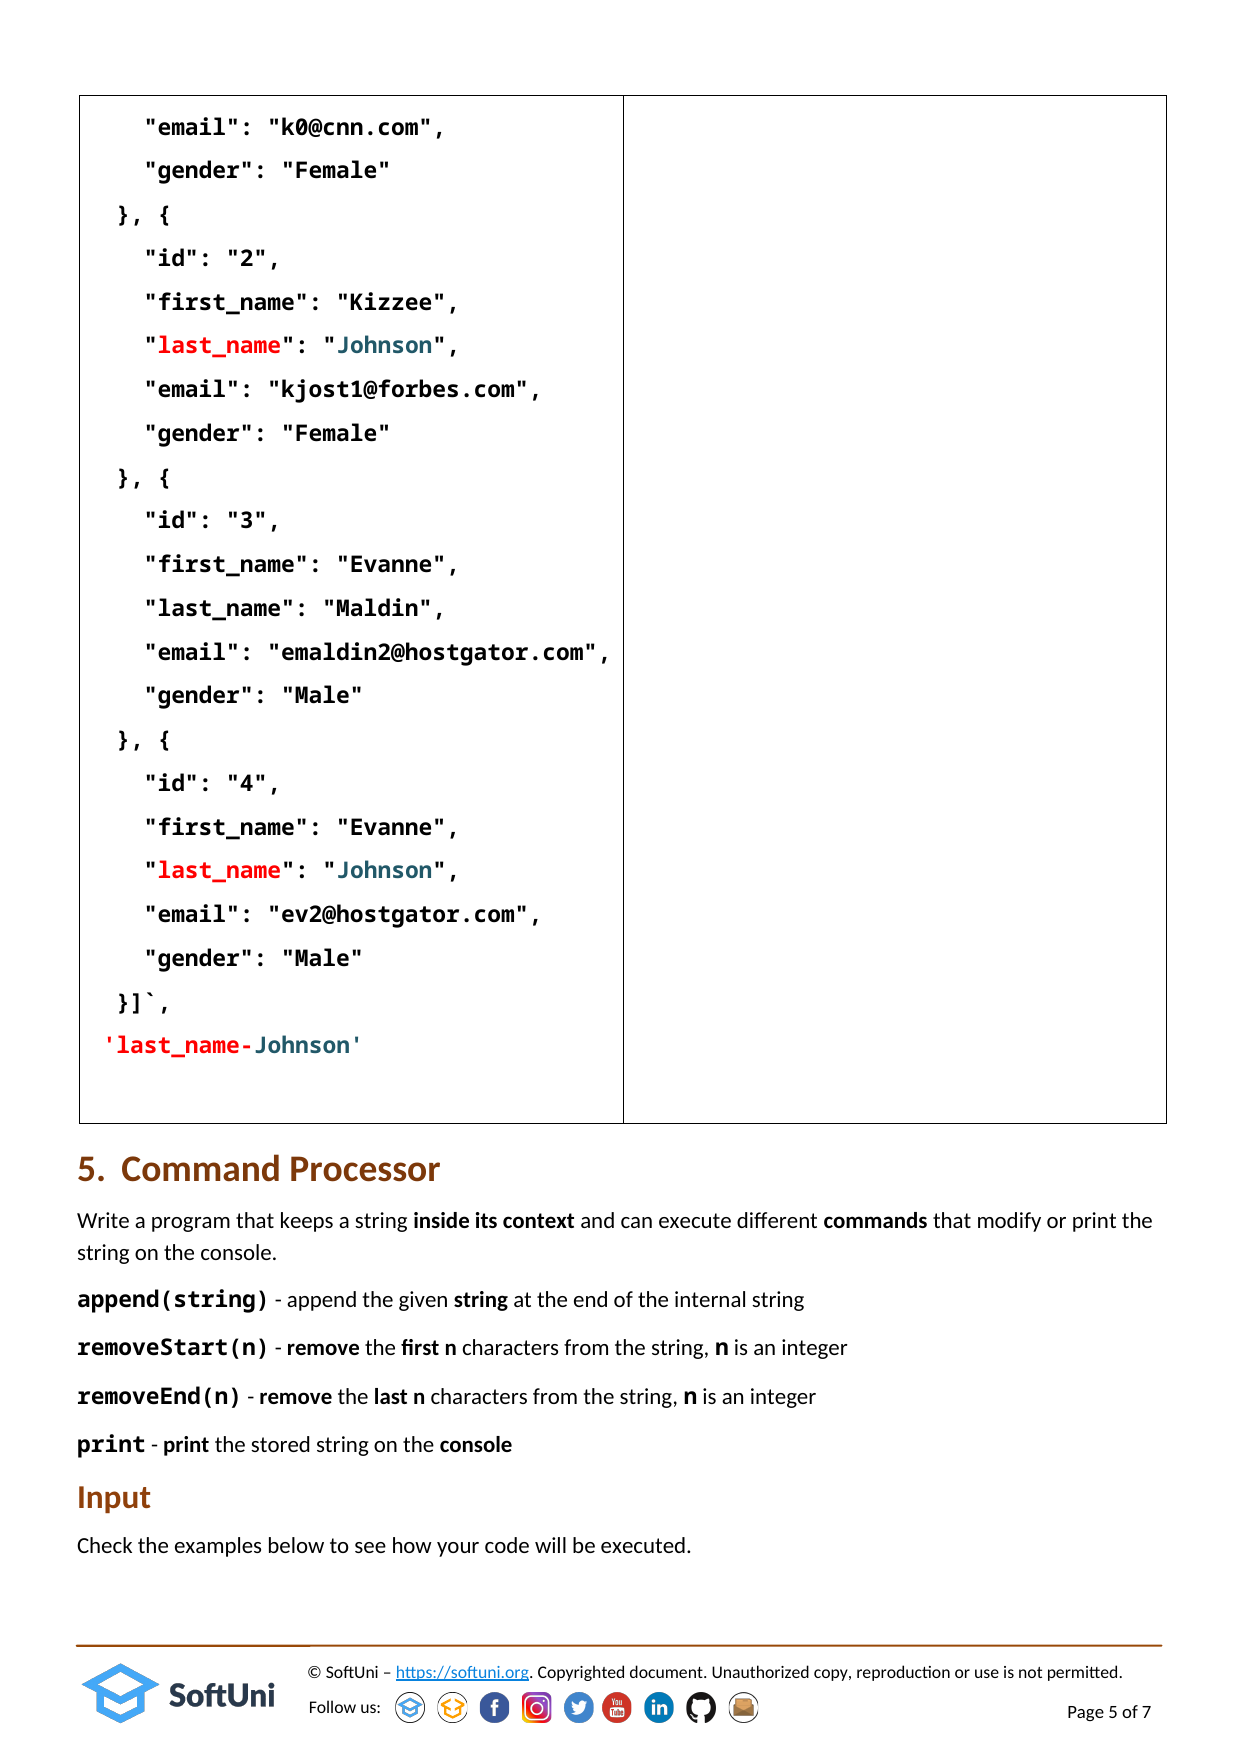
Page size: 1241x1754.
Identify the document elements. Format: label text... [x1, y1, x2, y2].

picture [658, 1705, 667, 1714]
picture [437, 1692, 468, 1723]
subtitle Command Processor [77, 1145, 1163, 1191]
picture [665, 1714, 674, 1723]
picture [644, 1714, 653, 1723]
text removeEnd(n) - remove the last n characters from the string, n is an integer [77, 1379, 1163, 1411]
table_cell [624, 96, 1166, 1123]
picture [686, 1692, 716, 1723]
picture [564, 1692, 594, 1723]
picture [644, 1692, 653, 1701]
picture [479, 1692, 510, 1723]
text append(string) - append the given string at the end of the internal string [77, 1283, 1163, 1314]
picture [602, 1692, 632, 1723]
text print - print the stored string on the console [77, 1428, 1163, 1459]
table_cell "email": "k0@cnn.com", "gender": "Female" }, { "id": "2", "first_name": "Kizzee", "last_name": "Johnson", "email": "kjost1@forbes.com", "gender": "Female" }, { "id": "3", "first_name": "Evanne", "last_name": "Maldin", "email": "emaldin2@hostgator.com", "gender": "Male" }, { "id": "4", "first_name": "Evanne", "last_name": "Johnson", "email": "ev2@hostgator.com", "gender": "Male" }]`, 'last_name-Johnson' [80, 96, 623, 1123]
picture [395, 1692, 425, 1723]
picture [75, 1658, 281, 1729]
text Check the examples below to see how your code will be executed. [77, 1532, 1163, 1559]
picture [728, 1692, 759, 1723]
text removeStart(n) - remove the first n characters from the string, n is an integer [77, 1331, 1163, 1362]
subtitle Input [77, 1476, 1163, 1517]
picture [665, 1692, 674, 1701]
picture [522, 1692, 552, 1723]
text Write a program that keeps a string inside its context and can execute different commands that modify or print the string on the console. [77, 1206, 1163, 1266]
